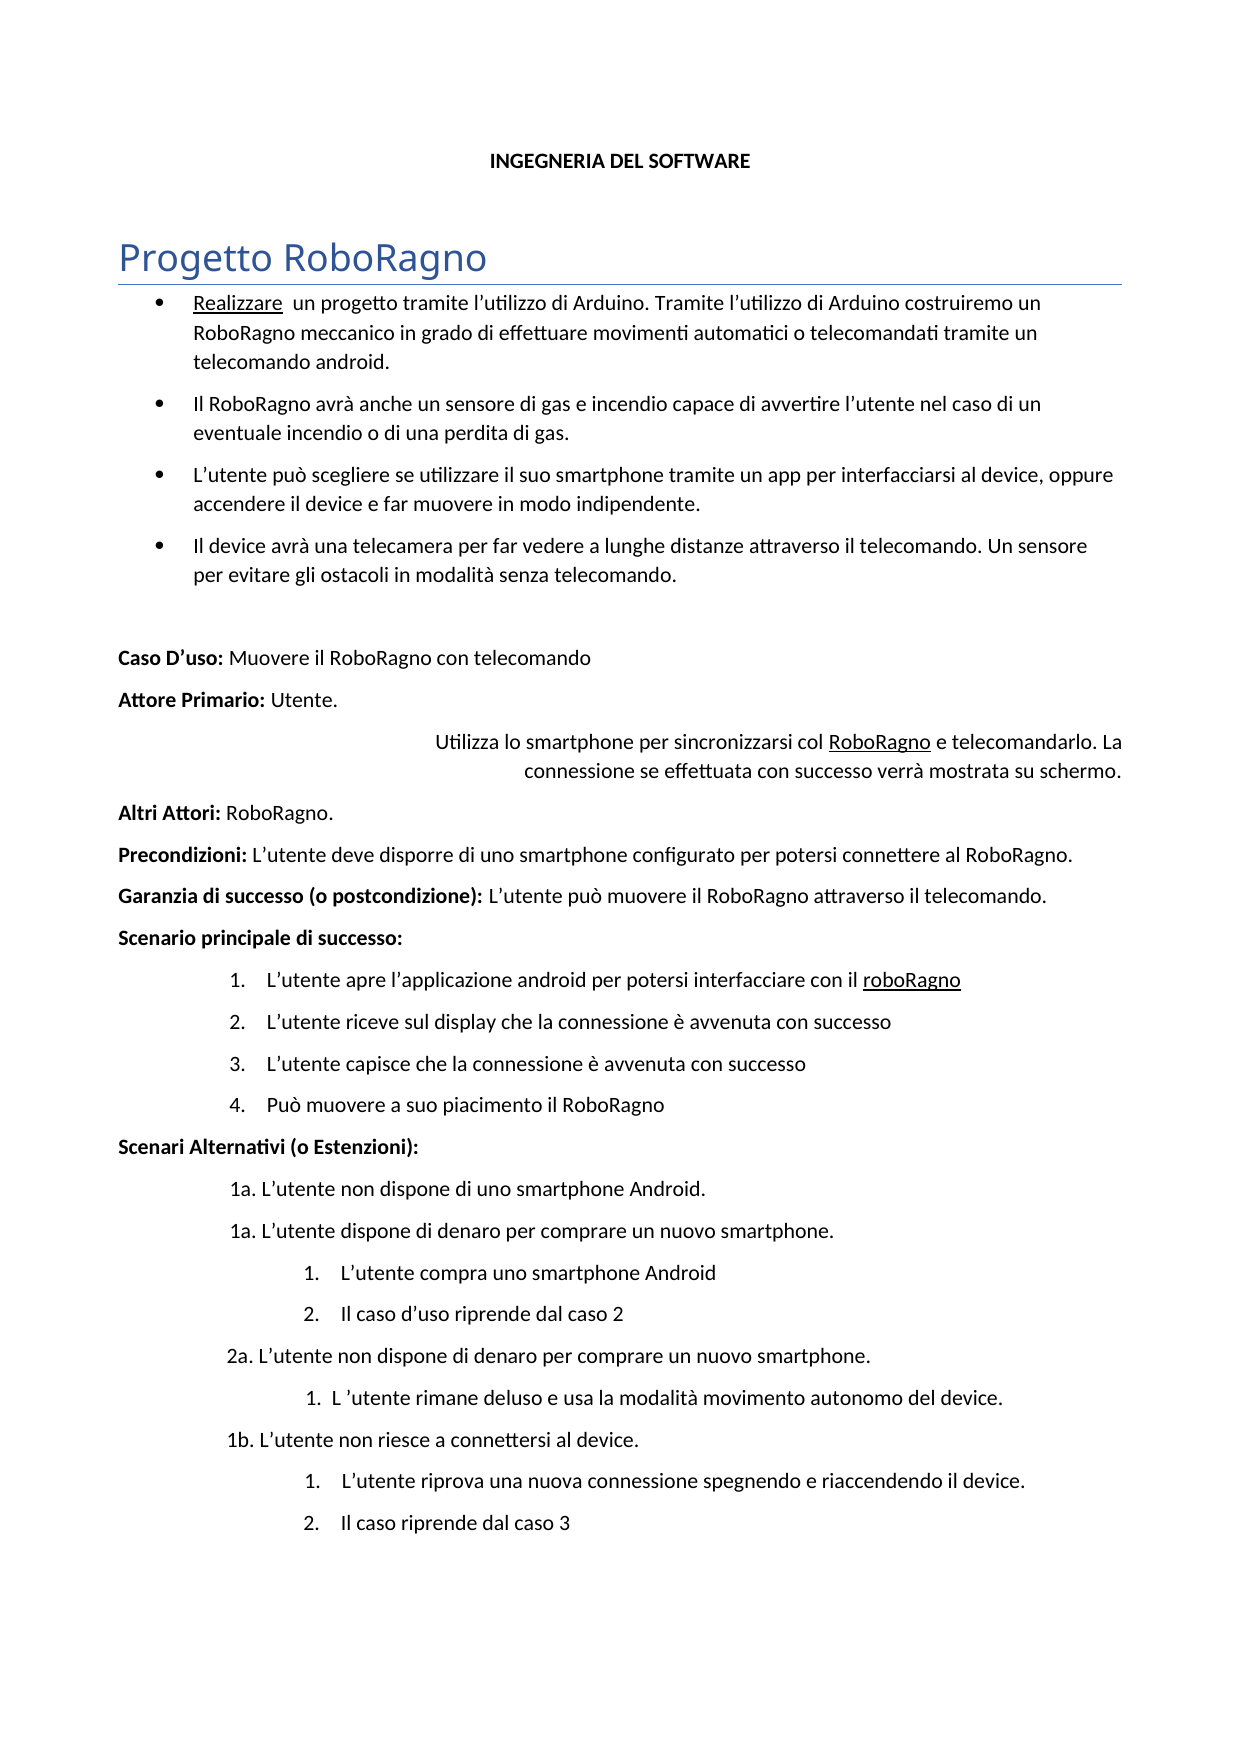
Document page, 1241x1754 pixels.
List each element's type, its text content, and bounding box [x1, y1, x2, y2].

list L’utente riprova una nuova connessione spegnendo e riaccendendo il device. [304, 1467, 1122, 1494]
text 1b. L’utente non riesce a connettersi al device. [192, 1426, 1122, 1452]
text Altri Attori: RoboRagno. [118, 799, 1122, 826]
text 1a. L’utente non dispone di uno smartphone Android. [229, 1175, 1122, 1202]
list L’utente capisce che la connessione è avvenuta con successo [229, 1050, 1122, 1076]
list Realizzare un progetto tramite l’utilizzo di Arduino. Tramite l’utilizzo di Arduino costruiremo un RoboRagno meccanico in grado di effettuare movimenti automatici o telecomandati tramite un telecomando android. [156, 289, 1122, 374]
text Caso D’uso: Muovere il RoboRagno con telecomando [118, 644, 1122, 671]
text Utilizza lo smartphone per sincronizzarsi col RoboRagno e telecomandarlo. La connessione se effettuata con successo verrà mostrata su schermo. [413, 728, 1122, 784]
subtitle Progetto RoboRagno [118, 231, 1122, 284]
list Il RoboRagno avrà anche un sensore di gas e incendio capace di avvertire l’utente nel caso di un eventuale incendio o di una perdita di gas. [156, 390, 1122, 446]
text Scenario principale di successo: [118, 924, 1122, 951]
text 1. L ’utente rimane deluso e usa la modalità movimento autonomo del device. [118, 1384, 1122, 1411]
list L’utente riceve sul display che la connessione è avvenuta con successo [229, 1008, 1122, 1035]
list Può muovere a suo piacimento il RoboRagno [229, 1092, 1122, 1118]
text 2a. L’utente non dispone di denaro per comprare un nuovo smartphone. [192, 1342, 1122, 1369]
list Il device avrà una telecamera per far vedere a lunghe distanze attraverso il telecomando. Un sensore per evitare gli ostacoli in modalità senza telecomando. [156, 532, 1122, 588]
text Scenari Alternativi (o Estenzioni): [118, 1133, 1122, 1160]
text Attore Primario: Utente. [118, 686, 1122, 713]
text Garanzia di successo (o postcondizione): L’utente può muovere il RoboRagno attraverso il telecomando. [118, 883, 1122, 909]
list Il caso d’uso riprende dal caso 2 [303, 1300, 1122, 1327]
text 1a. L’utente dispone di denaro per comprare un nuovo smartphone. [229, 1217, 1122, 1243]
list L’utente compra uno smartphone Android [303, 1259, 1122, 1285]
text Precondizioni: L’utente deve disporre di uno smartphone configurato per potersi connettere al RoboRagno. [118, 841, 1122, 868]
text INGEGNERIA DEL SOFTWARE [118, 148, 1122, 174]
list Il caso riprende dal caso 3 [303, 1509, 1122, 1536]
list L’utente apre l’applicazione android per potersi interfacciare con il roboRagno [229, 966, 1122, 993]
list L’utente può scegliere se utilizzare il suo smartphone tramite un app per interfacciarsi al device, oppure accendere il device e far muovere in modo indipendente. [156, 461, 1122, 517]
